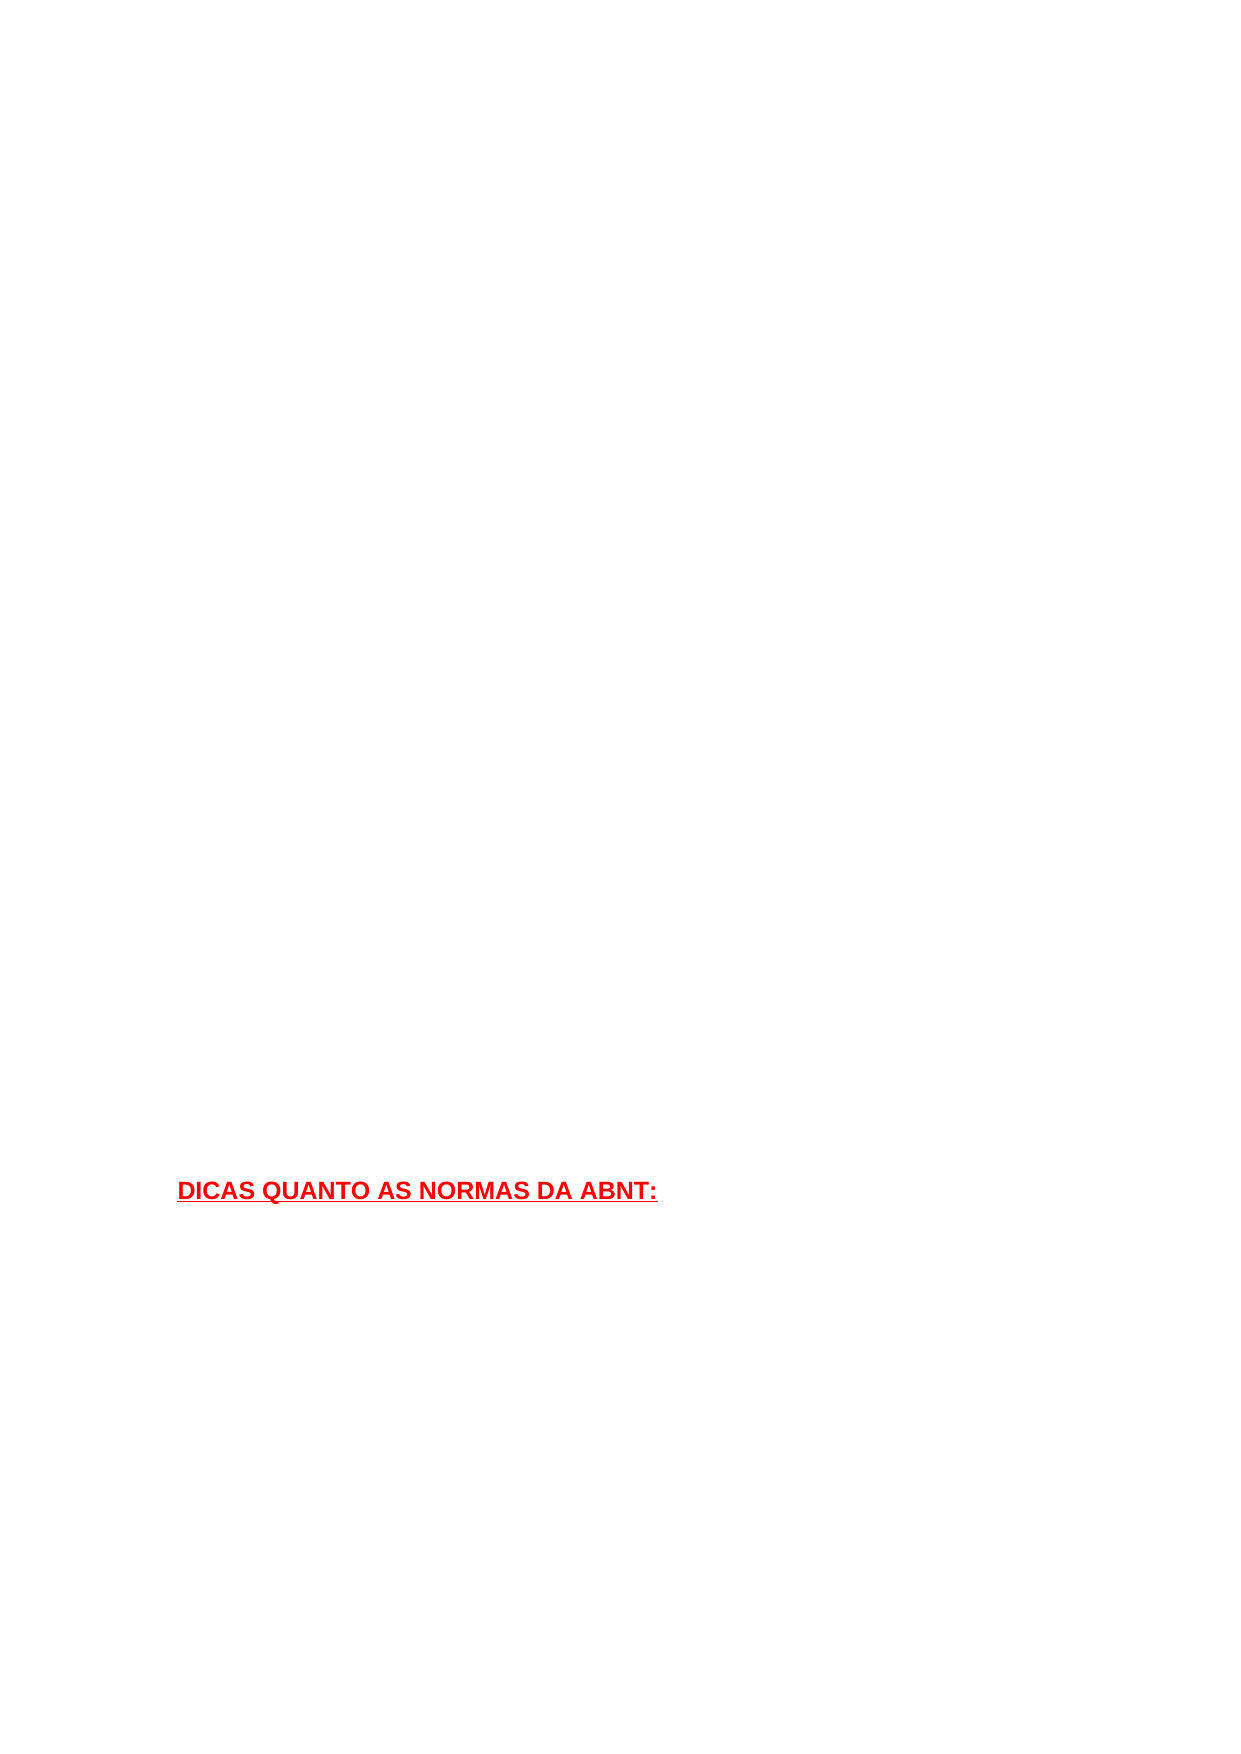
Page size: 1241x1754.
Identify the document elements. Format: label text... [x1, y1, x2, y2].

text DICAS QUANTO AS NORMAS DA ABNT: [177, 1176, 1122, 1204]
